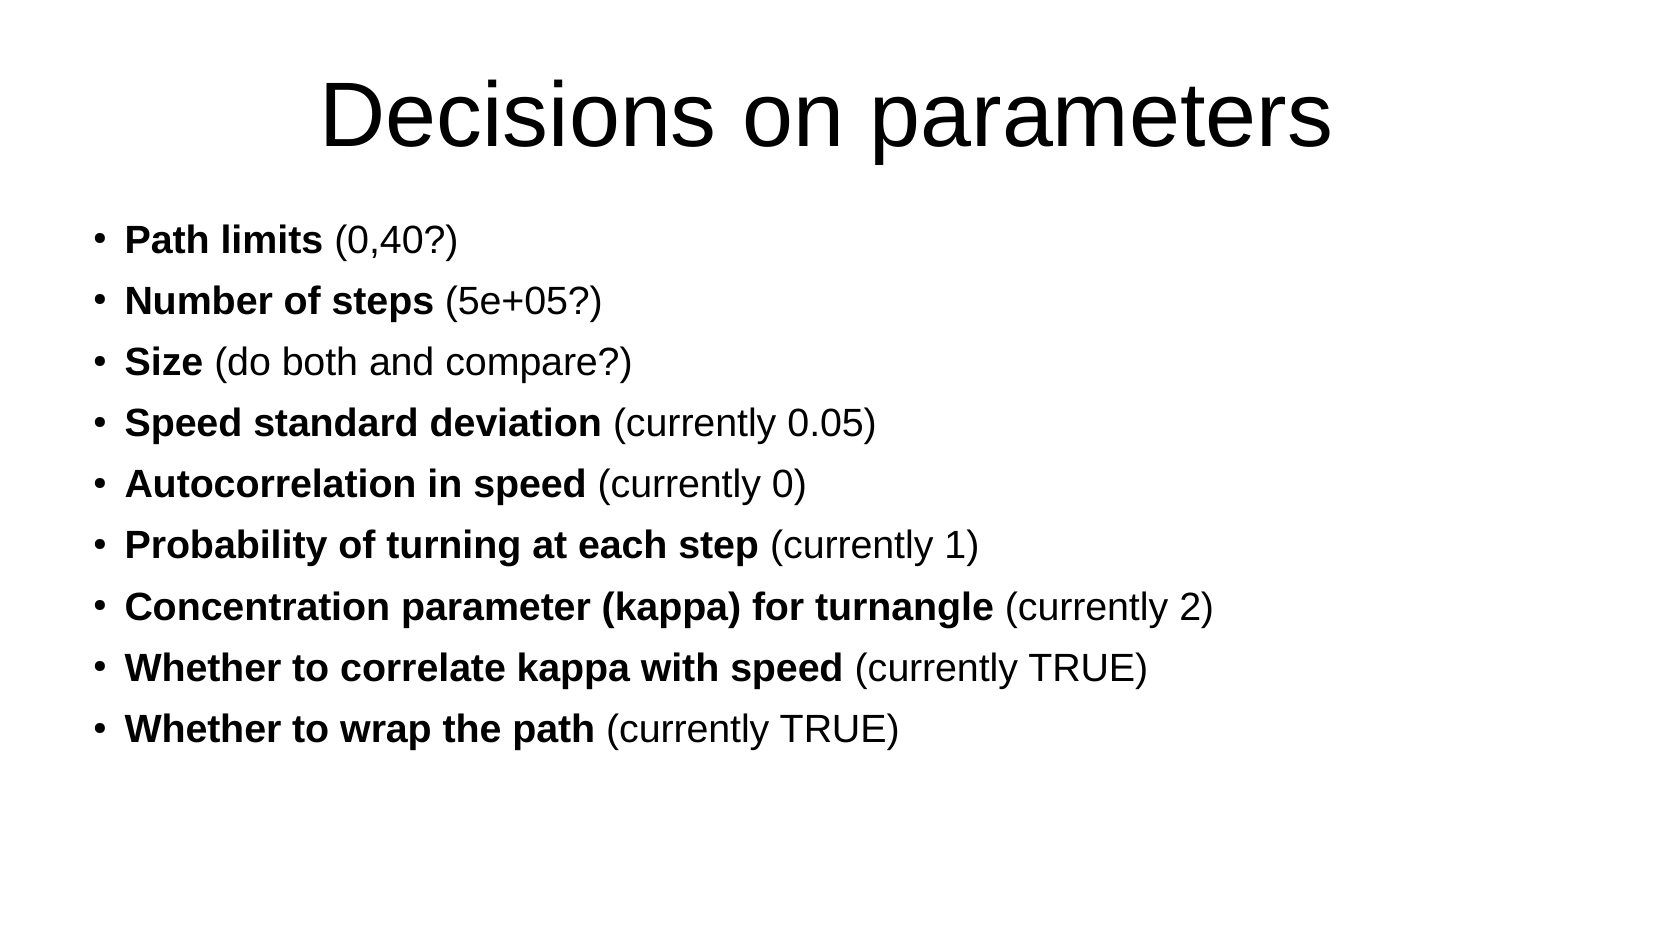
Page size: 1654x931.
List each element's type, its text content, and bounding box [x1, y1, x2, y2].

title Decisions on parameters [82, 37, 1571, 193]
list Path limits (0,40?) Number of steps (5e+05?) Size (do both and compare?) Speed standard deviation (currently 0.05) Autocorrelation in speed (currently 0) Probability of turning at each step (currently 1) Concentration parameter (kappa) for turnangle (currently 2) Whether to correlate kappa with speed (currently TRUE) Whether to wrap the path (currently TRUE) [82, 217, 1571, 758]
